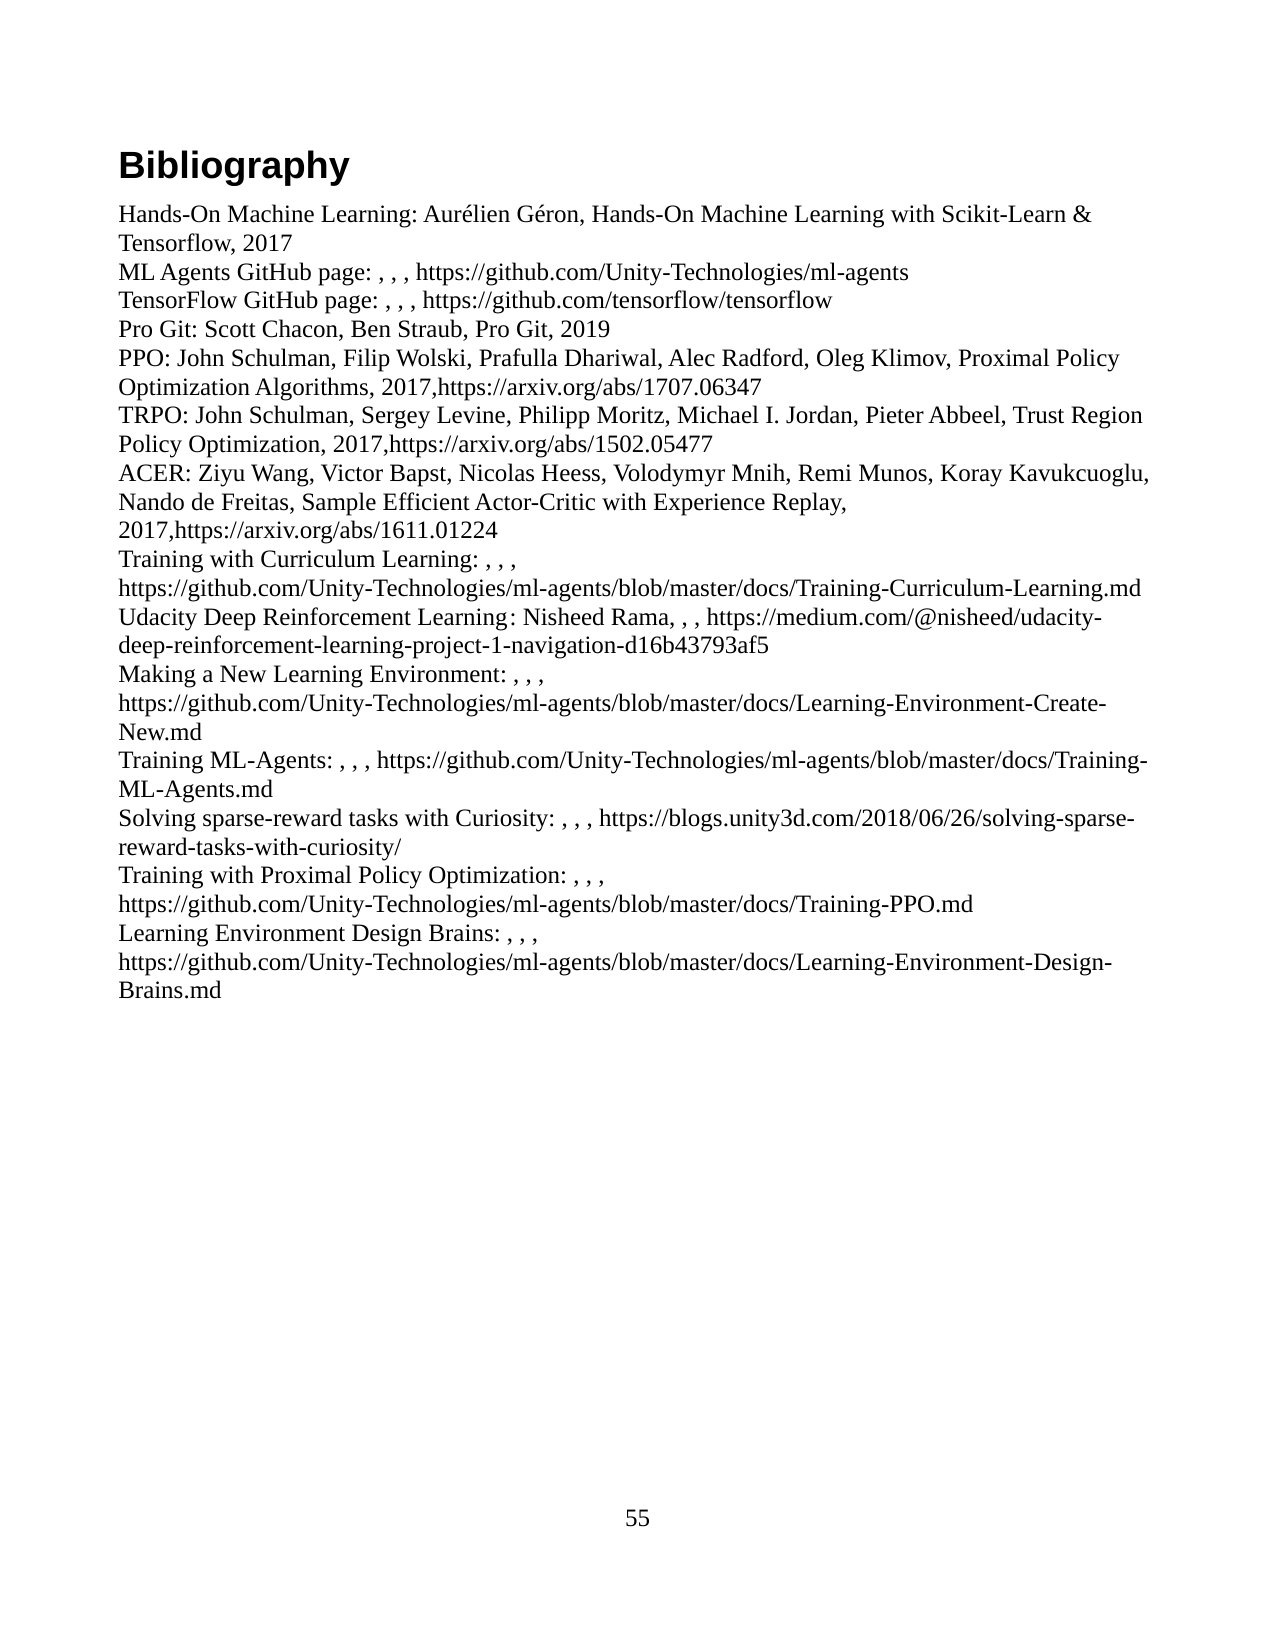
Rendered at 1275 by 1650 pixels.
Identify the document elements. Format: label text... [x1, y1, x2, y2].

subtitle Bibliography [118, 143, 1157, 187]
text Training ML-Agents: , , , https://github.com/Unity-Technologies/ml-agents/blob/master/docs/Training-ML-Agents.md [118, 746, 1157, 803]
text ML Agents GitHub page: , , , https://github.com/Unity-Technologies/ml-agents [118, 257, 1157, 286]
text Training with Proximal Policy Optimization: , , , https://github.com/Unity-Technologies/ml-agents/blob/master/docs/Training-PPO.md [118, 861, 1157, 918]
text Udacity Deep Reinforcement Learning : Nisheed Rama, , , https://medium.com/@nisheed/udacity-deep-reinforcement-learning-project-1-navigation-d16b43793af5 [118, 602, 1157, 659]
text Hands-On Machine Learning: Aurélien Géron, Hands-On Machine Learning with Scikit-Learn & Tensorflow, 2017 [118, 199, 1157, 257]
text TensorFlow GitHub page: , , , https://github.com/tensorflow/tensorflow [118, 286, 1157, 314]
text PPO: John Schulman, Filip Wolski, Prafulla Dhariwal, Alec Radford, Oleg Klimov, Proximal Policy Optimization Algorithms, 2017,https://arxiv.org/abs/1707.06347 [118, 343, 1157, 401]
text Solving sparse-reward tasks with Curiosity: , , , https://blogs.unity3d.com/2018/06/26/solving-sparse-reward-tasks-with-curiosity/ [118, 803, 1157, 861]
text ACER: Ziyu Wang, Victor Bapst, Nicolas Heess, Volodymyr Mnih, Remi Munos, Koray Kavukcuoglu, Nando de Freitas, Sample Efficient Actor-Critic with Experience Replay, 2017,https://arxiv.org/abs/1611.01224 [118, 458, 1157, 544]
text TRPO: John Schulman, Sergey Levine, Philipp Moritz, Michael I. Jordan, Pieter Abbeel, Trust Region Policy Optimization, 2017,https://arxiv.org/abs/1502.05477 [118, 401, 1157, 458]
text Making a New Learning Environment: , , , https://github.com/Unity-Technologies/ml-agents/blob/master/docs/Learning-Environment-Create-New.md [118, 659, 1157, 746]
text Training with Curriculum Learning: , , , https://github.com/Unity-Technologies/ml-agents/blob/master/docs/Training-Curriculum-Learning.md [118, 544, 1157, 602]
text Pro Git: Scott Chacon, Ben Straub, Pro Git, 2019 [118, 314, 1157, 343]
text Learning Environment Design Brains: , , , https://github.com/Unity-Technologies/ml-agents/blob/master/docs/Learning-Environment-Design-Brains.md [118, 918, 1157, 1004]
